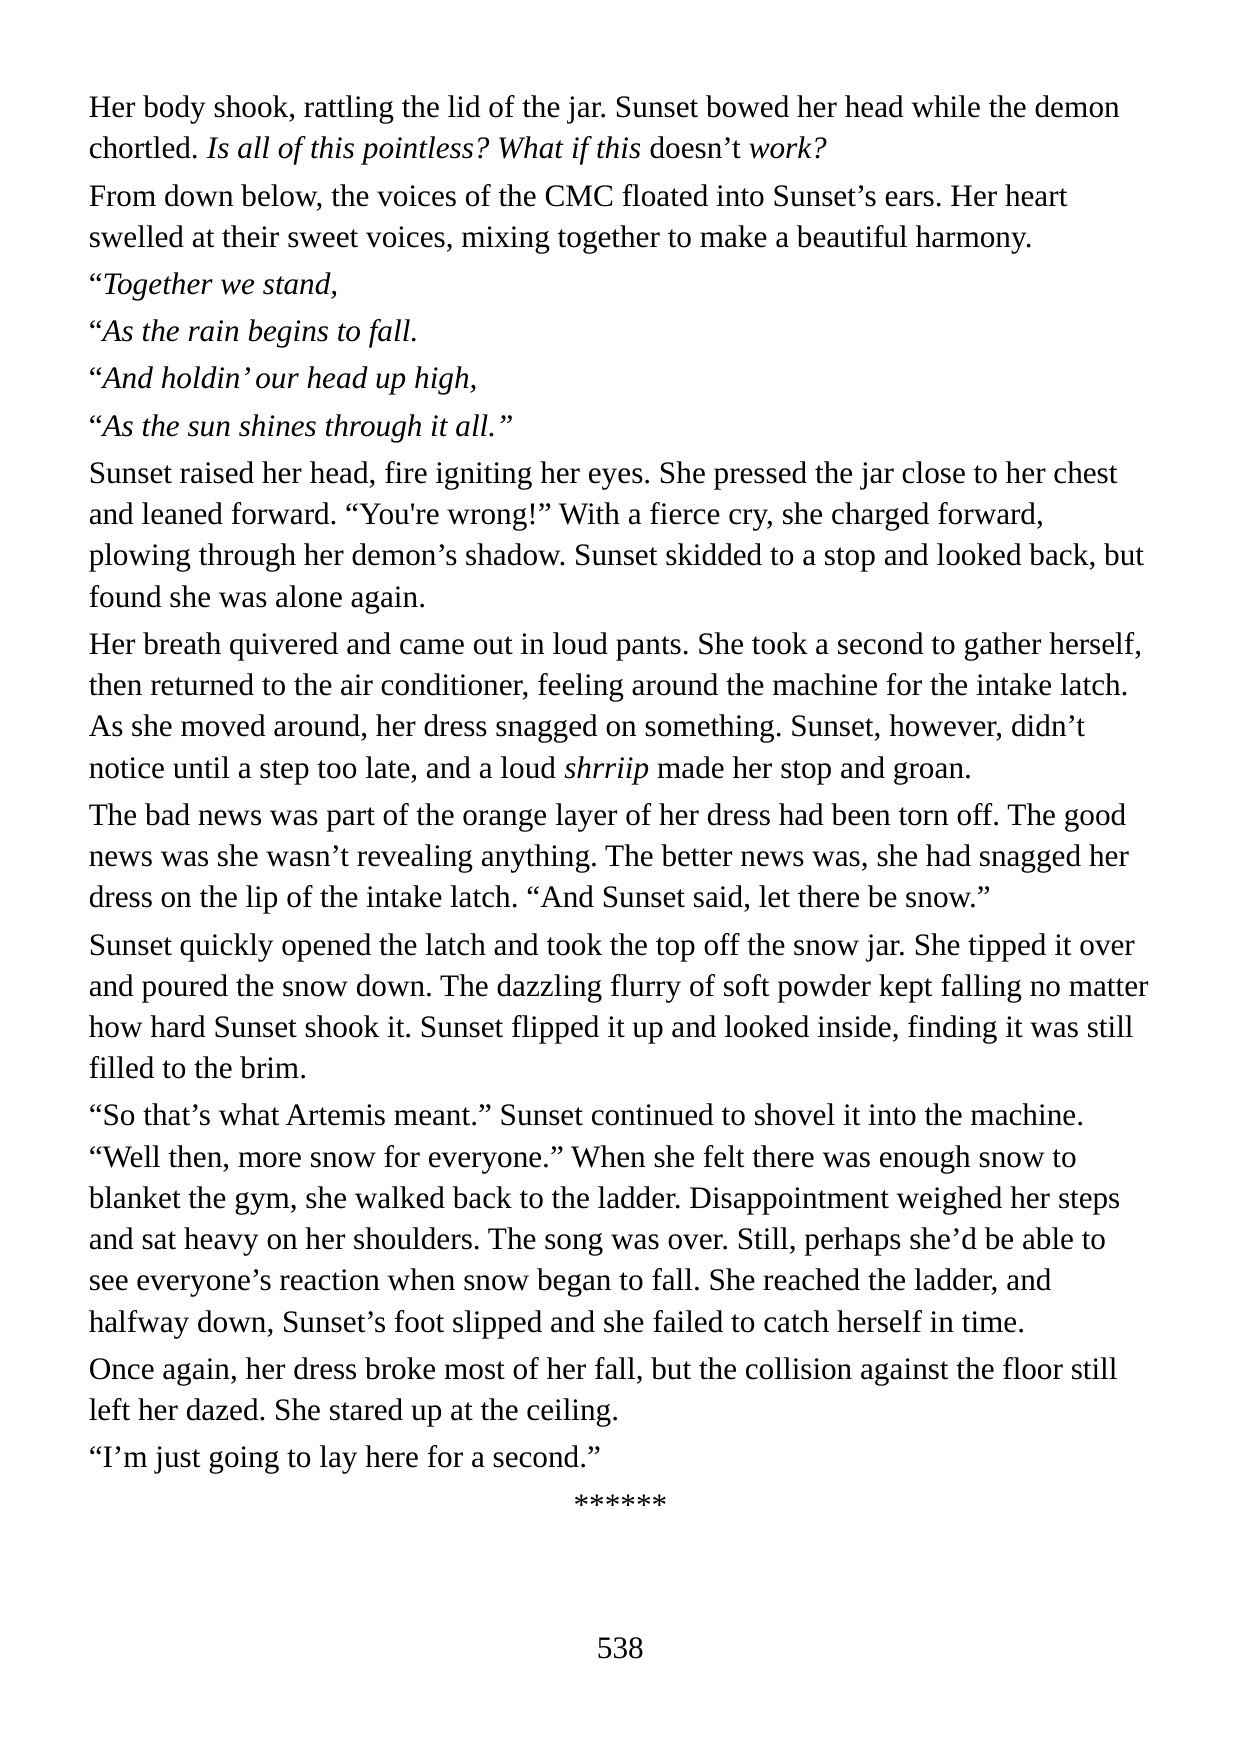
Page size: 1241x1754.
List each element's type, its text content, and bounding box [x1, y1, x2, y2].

text “As the rain begins to fall. [88, 313, 1152, 348]
text Sunset quickly opened the latch and took the top off the snow jar. She tipped it over and poured the snow down. The dazzling flurry of soft powder kept falling no matter how hard Sunset shook it. Sunset flipped it up and looked inside, finding it was still filled to the brim. [88, 926, 1152, 1085]
text “And holdin’ our head up high, [88, 360, 1152, 396]
text “As the sun shines through it all.” [88, 407, 1152, 443]
text Her breath quivered and came out in loud pants. She took a second to gather herself, then returned to the air conditioner, feeling around the machine for the intake latch. As she moved around, her dress snagged on something. Sunset, however, didn’t notice until a step too late, and a loud shrriip made her stop and groan. [88, 625, 1152, 785]
text From down below, the voices of the CMC floated into Sunset’s ears. Her heart swelled at their sweet voices, mixing together to make a beautiful harmony. [88, 177, 1152, 254]
text “Together we stand, [88, 265, 1152, 301]
text ****** [88, 1486, 1152, 1522]
text Her body shook, rattling the lid of the jar. Sunset bowed her head while the demon chortled. Is all of this pointless? What if this doesn’t work? [88, 88, 1152, 166]
text “So that’s what Artemis meant.” Sunset continued to shovel it into the machine. “Well then, more snow for everyone.” When she felt there was enough snow to blanket the gym, she walked back to the ladder. Disappointment weighed her steps and sat heavy on her shoulders. The song was over. Still, perhaps she’d be able to see everyone’s reaction when snow began to fall. She reached the ladder, and halfway down, Sunset’s foot slipped and she failed to catch herself in time. [88, 1097, 1152, 1339]
text “I’m just going to lay here for a second.” [88, 1438, 1152, 1474]
text The bad news was part of the orange layer of her dress had been torn off. The good news was she wasn’t revealing anything. The better news was, she had snagged her dress on the lip of the intake latch. “And Sunset said, let there be snow.” [88, 796, 1152, 914]
text Sunset raised her head, fire igniting her eyes. She pressed the jar close to her chest and leaned forward. “You're wrong!” With a fierce cry, she charged forward, plowing through her demon’s shadow. Sunset skidded to a stop and looked back, but found she was alone again. [88, 454, 1152, 614]
text Once again, her dress broke most of her fall, but the collision against the floor still left her dazed. She stared up at the ceiling. [88, 1350, 1152, 1427]
